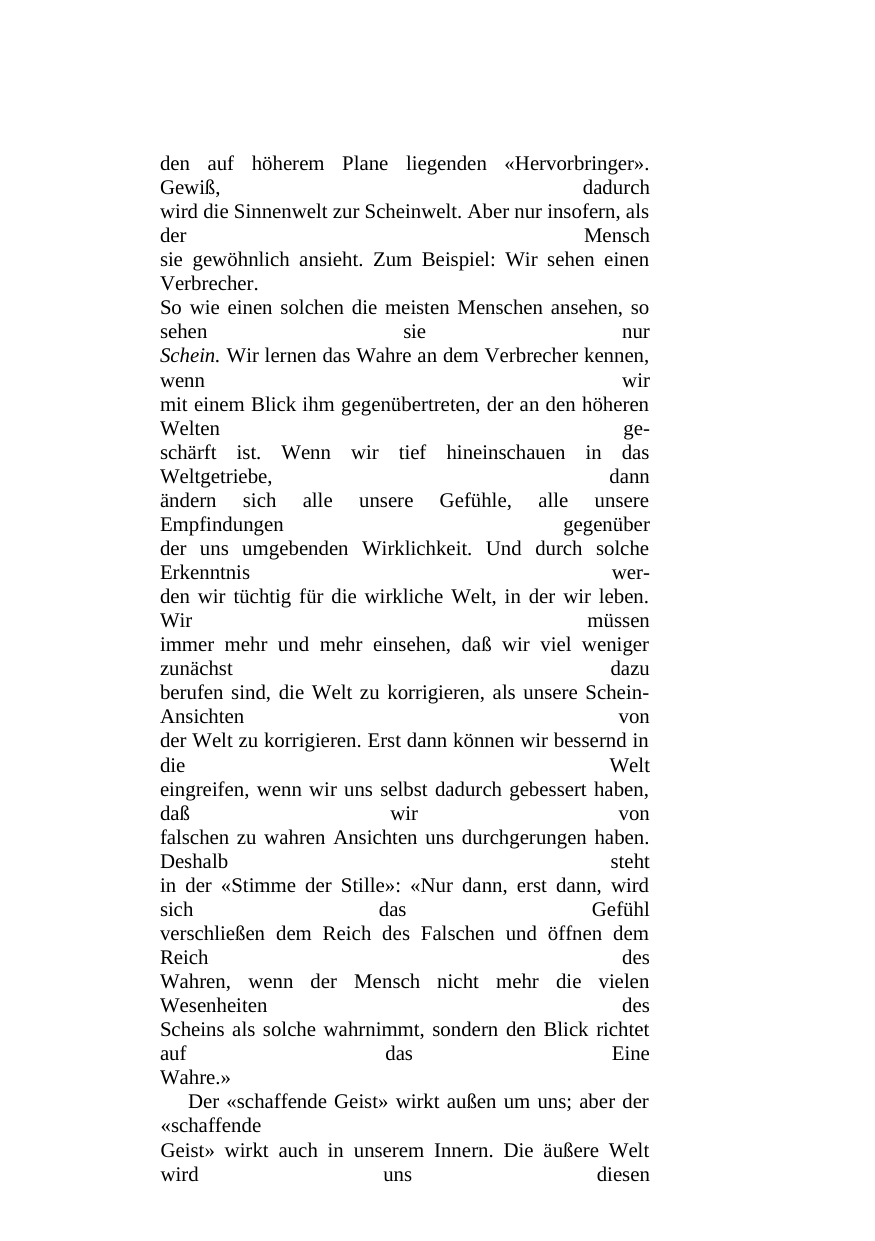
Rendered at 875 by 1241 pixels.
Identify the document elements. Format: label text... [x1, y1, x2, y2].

text Der «schaffende Geist» wirkt außen um uns; aber der «schaffende Geist» wirkt auch in unserem Innern. Die äußere Welt wird uns diesen [160, 1089, 650, 1186]
text den auf höherem Plane liegenden «Hervorbringer». Gewiß, dadurch wird die Sinnenwelt zur Scheinwelt. Aber nur insofern, als der Mensch sie gewöhnlich ansieht. Zum Beispiel: Wir sehen einen Verbrecher. So wie einen solchen die meisten Menschen ansehen, so sehen sie nur Schein. Wir lernen das Wahre an dem Verbrecher kennen, wenn wir mit einem Blick ihm gegenübertreten, der an den höheren Welten ge- schärft ist. Wenn wir tief hineinschauen in das Weltgetriebe, dann ändern sich alle unsere Gefühle, alle unsere Empfindungen gegenüber der uns umgebenden Wirklichkeit. Und durch solche Erkenntnis wer- den wir tüchtig für die wirkliche Welt, in der wir leben. Wir müssen immer mehr und mehr einsehen, daß wir viel weniger zunächst dazu berufen sind, die Welt zu korrigieren, als unsere Schein-Ansichten von der Welt zu korrigieren. Erst dann können wir bessernd in die Welt eingreifen, wenn wir uns selbst dadurch gebessert haben, daß wir von falschen zu wahren Ansichten uns durchgerungen haben. Deshalb steht in der «Stimme der Stille»: «Nur dann, erst dann, wird sich das Gefühl verschließen dem Reich des Falschen und öffnen dem Reich des Wahren, wenn der Mensch nicht mehr die vielen Wesenheiten des Scheins als solche wahrnimmt, sondern den Blick richtet auf das Eine Wahre.» [160, 151, 650, 1089]
